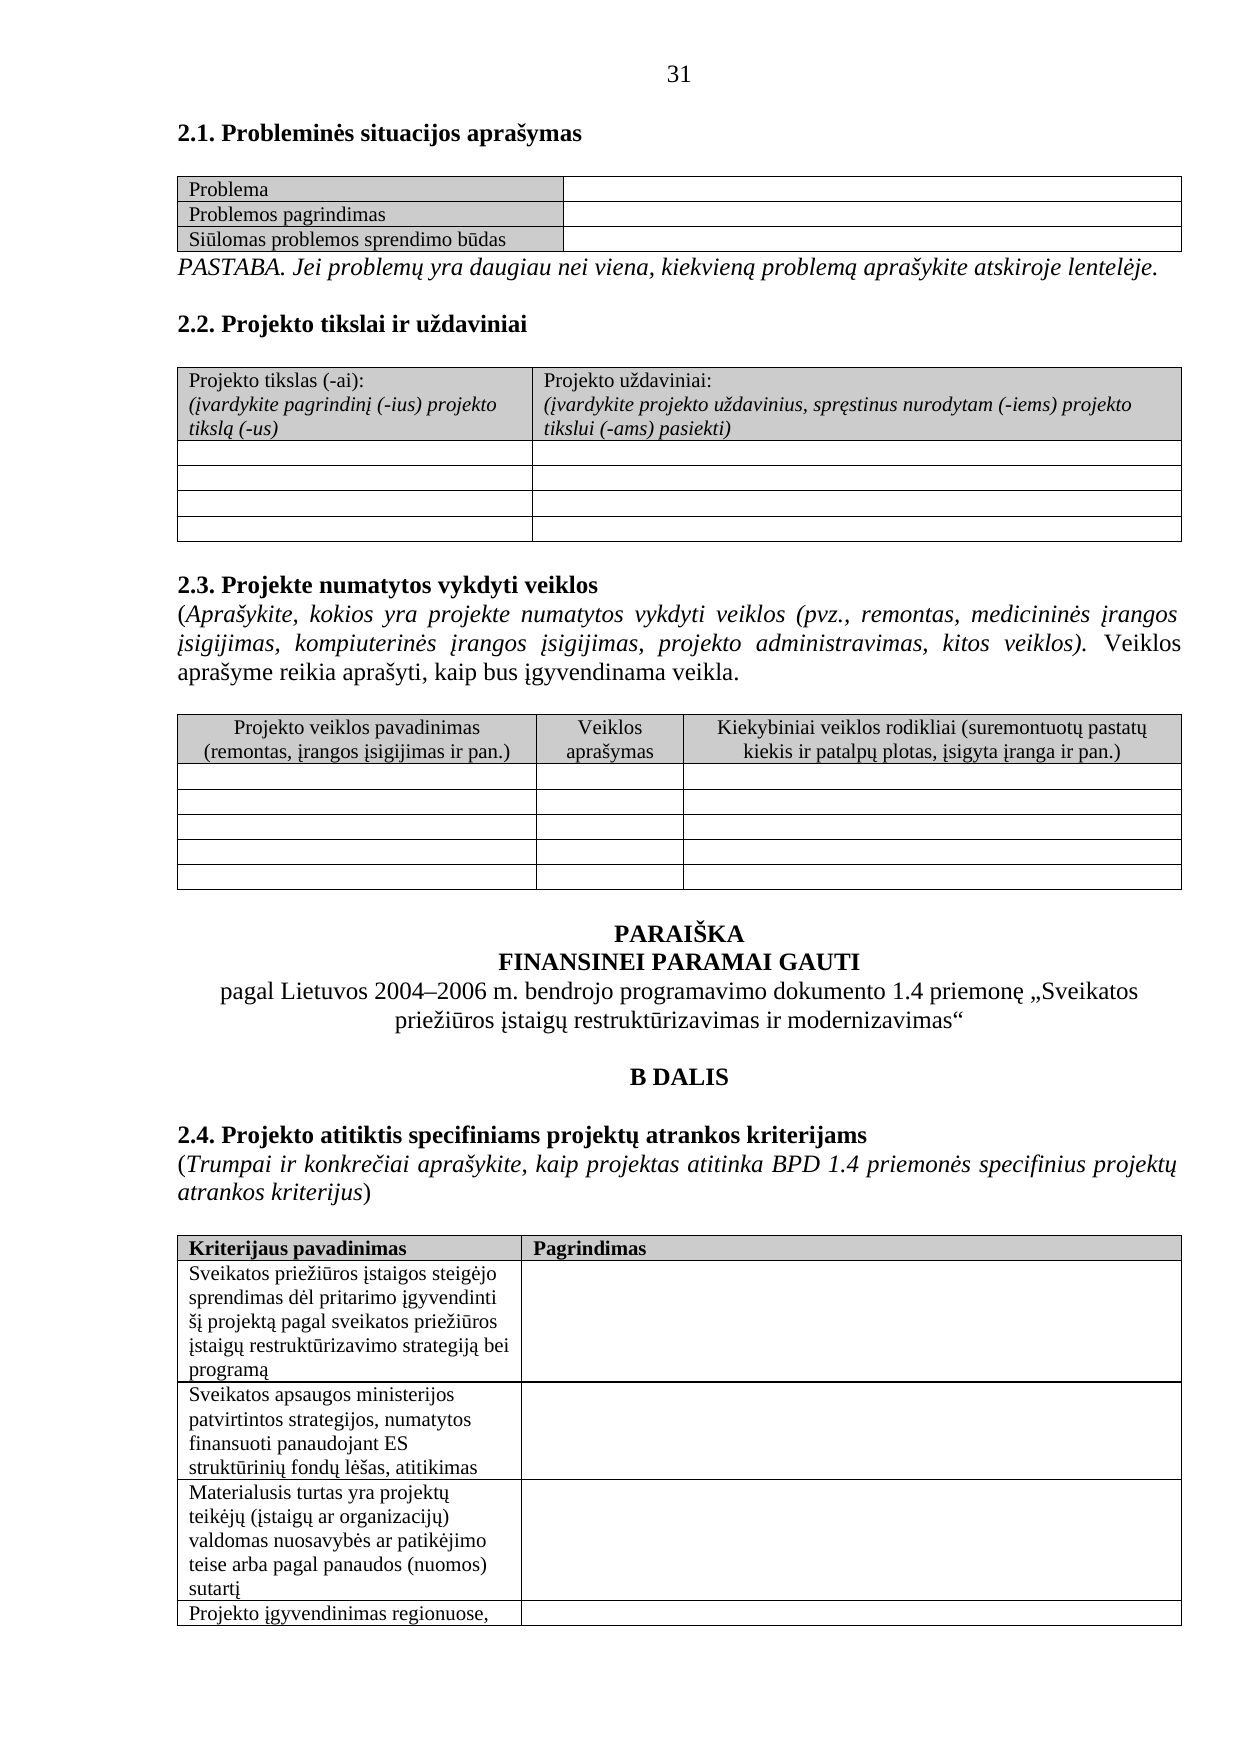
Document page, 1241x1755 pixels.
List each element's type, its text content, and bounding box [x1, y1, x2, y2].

table_cell [533, 491, 1181, 516]
text 2.2. Projekto tikslai ir uždaviniai [177, 309, 1181, 338]
table_cell [684, 865, 1181, 889]
table_cell Problemos pagrindimas [178, 202, 563, 226]
table_header Pagrindimas [522, 1236, 1181, 1260]
table_cell [537, 815, 683, 839]
table_header Veiklos aprašymas [537, 715, 683, 763]
table_cell [178, 865, 536, 889]
table_cell [178, 517, 532, 541]
table_cell Projekto įgyvendinimas regionuose, [178, 1601, 521, 1625]
table_cell Sveikatos apsaugos ministerijos patvirtintos strategijos, numatytos finansuoti panaudojant ES struktūrinių fondų lėšas, atitikimas [178, 1383, 521, 1479]
text pagal Lietuvos 2004–2006 m. bendrojo programavimo dokumento 1.4 priemonę „Sveikatos priežiūros įstaigų restruktūrizavimas ir modernizavimas“ [177, 976, 1181, 1034]
table_cell [684, 764, 1181, 788]
table_cell [178, 466, 532, 490]
table_cell [178, 441, 532, 465]
table_cell [178, 815, 536, 839]
table_cell [178, 840, 536, 864]
table_cell [684, 815, 1181, 839]
table_cell [522, 1261, 1181, 1381]
table_header Kriterijaus pavadinimas [178, 1236, 521, 1260]
table_cell [537, 790, 683, 813]
text (Trumpai ir konkrečiai aprašykite, kaip projektas atitinka BPD 1.4 priemonės specifinius projektų atrankos kriterijus) [177, 1149, 1181, 1206]
table_cell [522, 1383, 1181, 1479]
text FINANSINEI PARAMAI GAUTI [177, 947, 1181, 976]
text PASTABA. Jei problemų yra daugiau nei viena, kiekvieną problemą aprašykite atskiroje lentelėje. [177, 252, 1181, 281]
table_cell [684, 790, 1181, 813]
table_cell [537, 764, 683, 788]
text PARAIŠKA [177, 919, 1181, 947]
table_cell [564, 202, 1181, 226]
table_cell [533, 441, 1181, 465]
table_cell [537, 865, 683, 889]
table_cell [178, 491, 532, 516]
text 2.4. Projekto atitiktis specifiniams projektų atrankos kriterijams [177, 1120, 1181, 1149]
table_cell [522, 1601, 1181, 1625]
table_cell Sveikatos priežiūros įstaigos steigėjo sprendimas dėl pritarimo įgyvendinti šį projektą pagal sveikatos priežiūros įstaigų restruktūrizavimo strategiją bei programą [178, 1261, 521, 1381]
table_header [564, 177, 1181, 201]
table_cell [178, 790, 536, 813]
table_header Kiekybiniai veiklos rodikliai (suremontuotų pastatų kiekis ir patalpų plotas, įsigyta įranga ir pan.) [684, 715, 1181, 763]
table_cell [537, 840, 683, 864]
table_header Problema [178, 177, 563, 201]
table_cell Materialusis turtas yra projektų teikėjų (įstaigų ar organizacijų) valdomas nuosavybės ar patikėjimo teise arba pagal panaudos (nuomos) sutartį [178, 1480, 521, 1600]
table_cell [684, 840, 1181, 864]
table_cell Siūlomas problemos sprendimo būdas [178, 227, 563, 251]
text 2.3. Projekte numatytos vykdyti veiklos [177, 570, 1181, 599]
table_cell [564, 227, 1181, 251]
table_cell [533, 517, 1181, 541]
text B DALIS [177, 1062, 1181, 1091]
table_header Projekto veiklos pavadinimas (remontas, įrangos įsigijimas ir pan.) [178, 715, 536, 763]
table_cell [533, 466, 1181, 490]
table_cell [178, 764, 536, 788]
text 2.1. Probleminės situacijos aprašymas [177, 118, 1181, 147]
text (Aprašykite, kokios yra projekte numatytos vykdyti veiklos (pvz., remontas, medicininės įrangos įsigijimas, kompiuterinės įrangos įsigijimas, projekto administravimas, kitos veiklos). Veiklos aprašyme reikia aprašyti, kaip bus įgyvendinama veikla. [177, 599, 1181, 685]
table_header Projekto uždaviniai: (įvardykite projekto uždavinius, spręstinus nurodytam (-iems) projekto tikslui (-ams) pasiekti) [533, 368, 1181, 440]
table_cell [522, 1480, 1181, 1600]
table_header Projekto tikslas (-ai): (įvardykite pagrindinį (-ius) projekto tikslą (-us) [178, 368, 532, 440]
